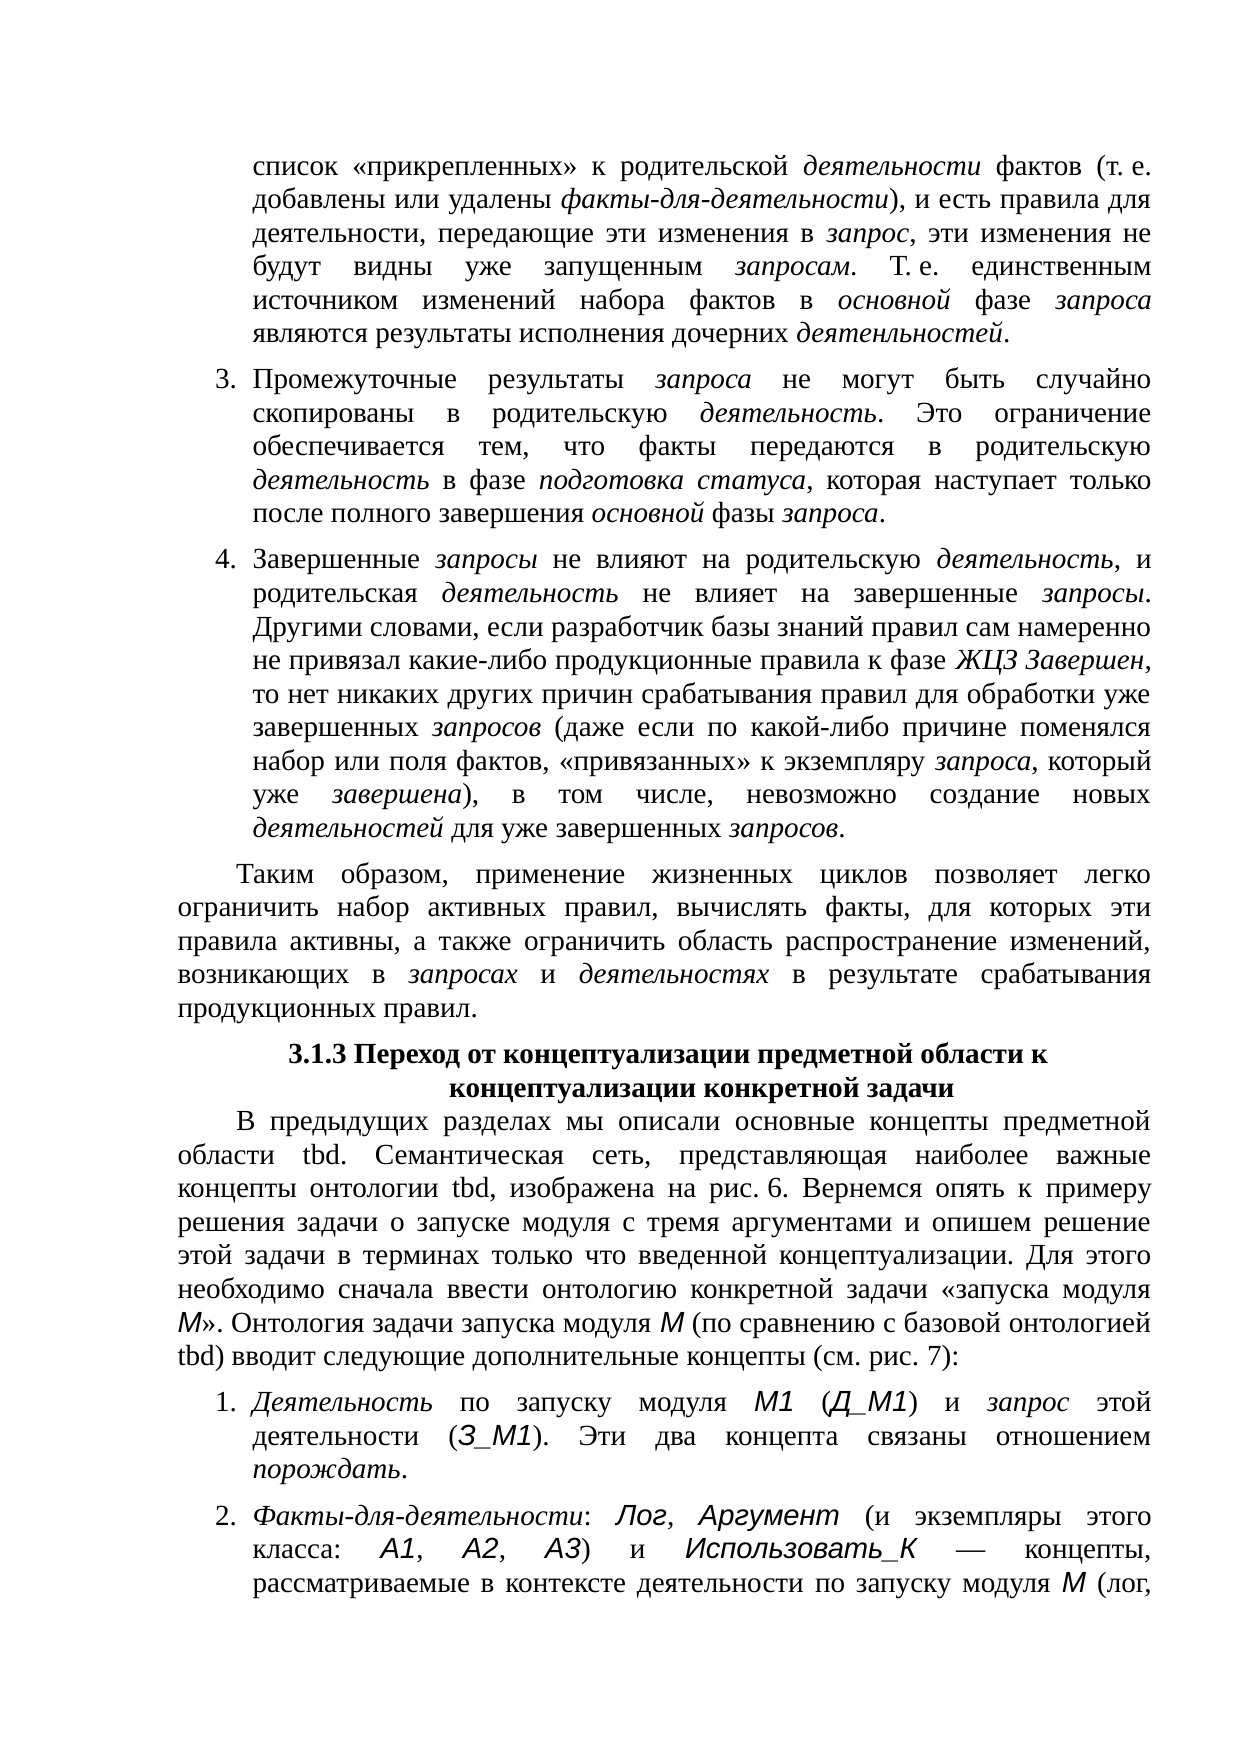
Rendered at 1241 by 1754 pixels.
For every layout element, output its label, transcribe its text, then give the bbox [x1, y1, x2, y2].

text В предыдущих разделах мы описали основные концепты предметной области tbd. Семантическая сеть, представляющая наиболее важные концепты онтологии tbd, изображена на рис. 6. Вернемся опять к примеру решения задачи о запуске модуля с тремя аргументами и опишем решение этой задачи в терминах только что введенной концептуализации. Для этого необходимо сначала ввести онтологию конкретной задачи «запуска модуля М». Онтология задачи запуска модуля М (по сравнению с базовой онтологией tbd) вводит следующие дополнительные концепты (см. рис. 7): [177, 1103, 1152, 1372]
list Факты-для-деятельности: Лог, Аргумент (и экземпляры этого класса: А1, А2, А3) и Использовать_К — концепты, рассматриваемые в контексте деятельности по запуску модуля М (лог, [215, 1498, 1152, 1598]
list список «прикрепленных» к родительской деятельности фактов (т. е. добавлены или удалены факты-для-деятельности), и есть правила для деятельности, передающие эти изменения в запрос, эти изменения не будут видны уже запущенным запросам. Т. е. единственным источником изменений набора фактов в основной фазе запроса являются результаты исполнения дочерних деятенльностей. [215, 148, 1152, 349]
subtitle Переход от концептуализации предметной области к концептуализации конкретной задачи [177, 1036, 1152, 1103]
list Деятельность по запуску модуля М1 (Д_М1) и запрос этой деятельности (З_М1). Эти два концепта связаны отношением порождать. [215, 1384, 1152, 1485]
text Таким образом, применение жизненных циклов позволяет легко ограничить набор активных правил, вычислять факты, для которых эти правила активны, а также ограничить область распространение изменений, возникающих в запросах и деятельностях в результате срабатывания продукционных правил. [177, 856, 1152, 1024]
list Промежуточные результаты запроса не могут быть случайно скопированы в родительскую деятельность. Это ограничение обеспечивается тем, что факты передаются в родительскую деятельность в фазе подготовка статуса, которая наступает только после полного завершения основной фазы запроса. [215, 361, 1152, 529]
list Завершенные запросы не влияют на родительскую деятельность, и родительская деятельность не влияет на завершенные запросы. Другими словами, если разработчик базы знаний правил сам намеренно не привязал какие-либо продукционные правила к фазе ЖЦЗ Завершен, то нет никаких других причин срабатывания правил для обработки уже завершенных запросов (даже если по какой-либо причине поменялся набор или поля фактов, «привязанных» к экземпляру запроса, который уже завершена), в том числе, невозможно создание новых деятельностей для уже завершенных запросов. [215, 542, 1152, 843]
